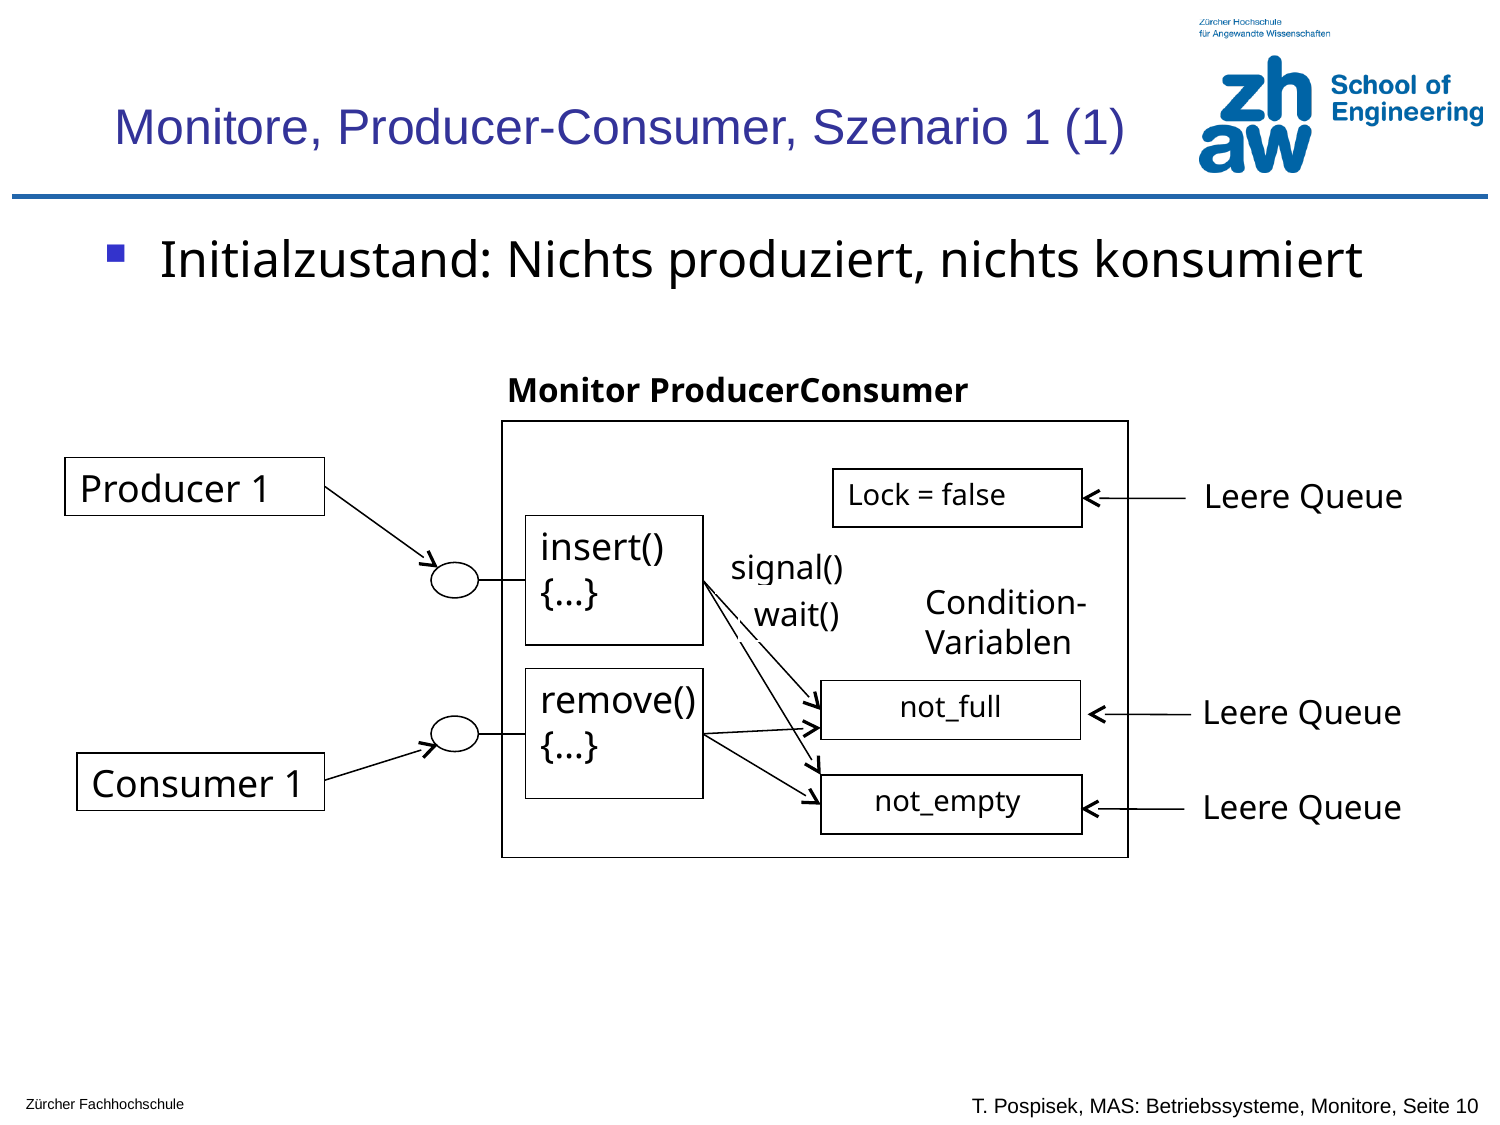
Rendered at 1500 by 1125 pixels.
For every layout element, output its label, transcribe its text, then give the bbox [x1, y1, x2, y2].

text_box wait() [739, 586, 855, 641]
text_box Condition- Variablen [910, 574, 1103, 669]
text_box [718, 594, 739, 617]
title Monitore, Producer-Consumer, Szenario 1 (1) [99, 50, 1379, 163]
text_box Leere Queue [1187, 778, 1418, 834]
text_box not_empty [820, 774, 1082, 835]
text_box [430, 716, 479, 752]
text_box Initialzustand: Nichts produziert, nichts konsumiert [89, 219, 1379, 295]
text_box remove() {…} [525, 668, 703, 799]
text_box [501, 581, 790, 733]
text_box Leere Queue [1188, 467, 1419, 523]
picture [1199, 19, 1483, 173]
text_box signal() [715, 538, 859, 594]
text_box [501, 420, 1128, 858]
text_box Consumer 1 [76, 752, 325, 811]
text_box [430, 562, 479, 598]
text_box Monitor ProducerConsumer [492, 361, 984, 417]
text_box Leere Queue [1187, 684, 1418, 739]
text_box Producer 1 [64, 457, 325, 516]
text_box Lock = false [832, 469, 1082, 528]
text_box not_full [820, 680, 1081, 740]
text_box [713, 594, 739, 636]
text_box insert() {…} [525, 515, 703, 646]
